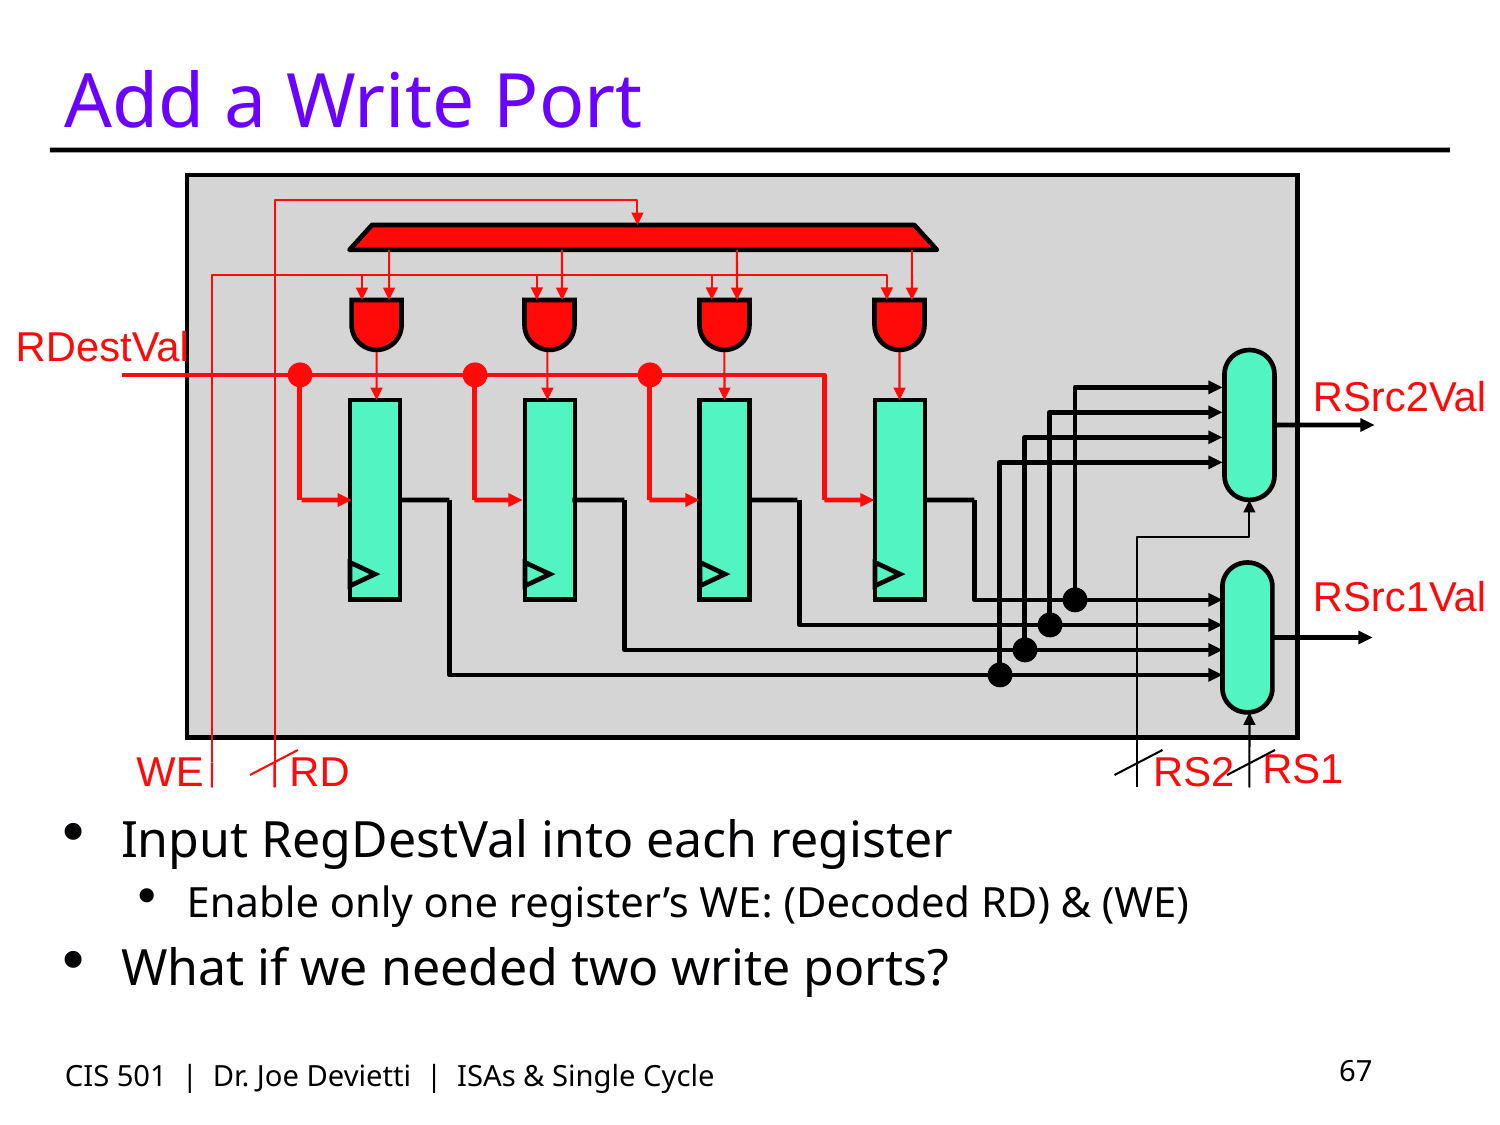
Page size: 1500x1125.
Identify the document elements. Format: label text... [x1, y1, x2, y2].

text_box RS2 [1138, 737, 1250, 803]
text_box RDestVal [0, 312, 204, 378]
text_box RSrc2Val [1298, 362, 1500, 428]
text_box [213, 276, 274, 373]
text_box [186, 174, 1298, 738]
text_box Input RegDestVal into each register Enable only one register’s WE: (Decoded RD) & (WE) What if we needed two write ports? [49, 800, 1450, 1038]
text_box RS1 [1269, 757, 1285, 768]
text_box Add a Write Port [49, 37, 1375, 150]
text_box [1074, 1049, 1388, 1100]
text_box CIS 501 | Dr. Joe Devietti | ISAs & Single Cycle [49, 1049, 988, 1100]
text_box [186, 377, 211, 737]
text_box WE [121, 737, 219, 803]
text_box RSrc1Val [1298, 562, 1500, 628]
text_box RS1 [1247, 734, 1359, 800]
text_box [213, 377, 274, 738]
text_box RD [274, 737, 365, 803]
